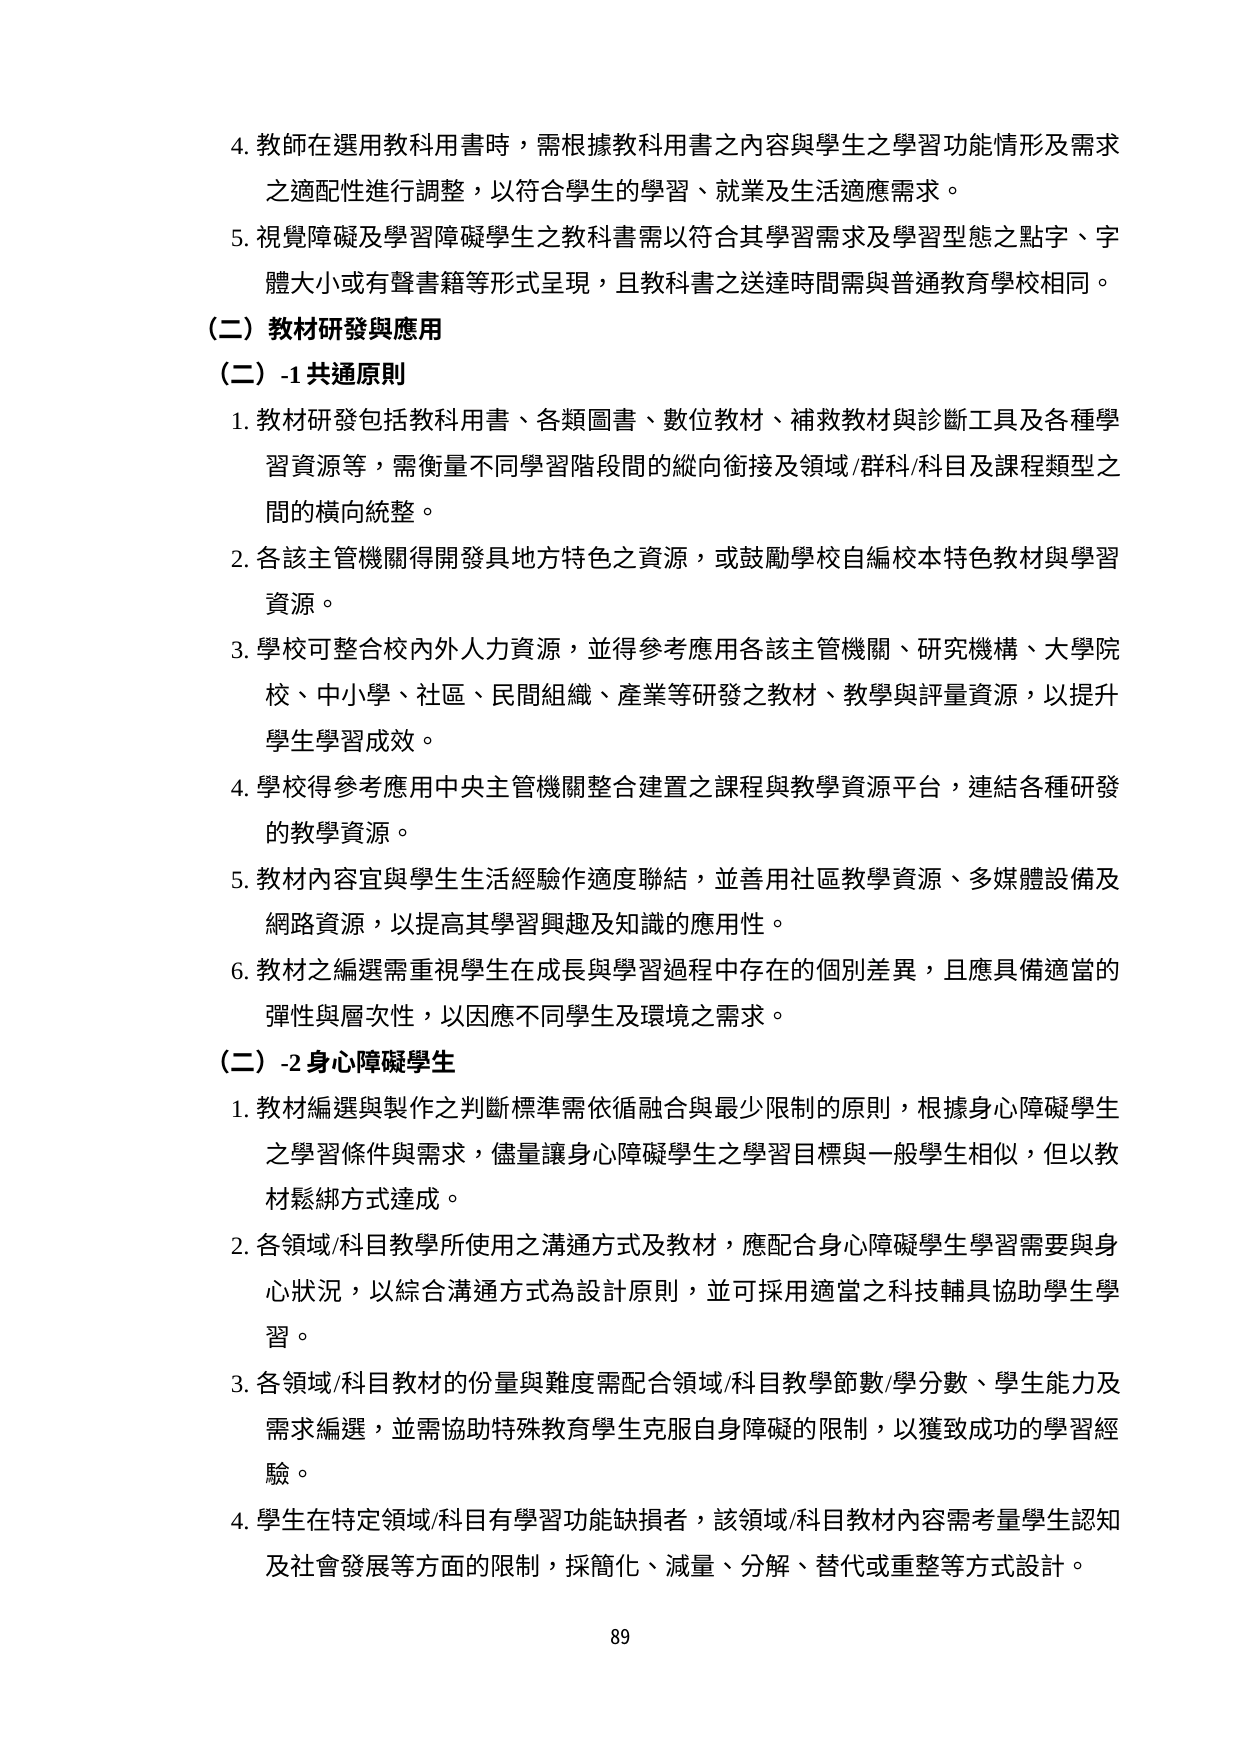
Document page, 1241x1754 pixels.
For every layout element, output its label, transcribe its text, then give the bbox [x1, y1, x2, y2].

text 3. 各領域/科目教材的份量與難度需配合領域/科目教學節數/學分數、學生能力及需求編選，並需協助特殊教育學生克服自身障礙的限制，以獲致成功的學習經驗。 [231, 1356, 1122, 1493]
text （二）教材研發與應用 [193, 301, 1122, 347]
text 2. 各領域/科目教學所使用之溝通方式及教材，應配合身心障礙學生學習需要與身心狀況，以綜合溝通方式為設計原則，並可採用適當之科技輔具協助學生學習。 [231, 1218, 1122, 1356]
text 1. 教材研發包括教科用書、各類圖書、數位教材、補救教材與診斷工具及各種學習資源等，需衡量不同學習階段間的縱向銜接及領域/群科/科目及課程類型之間的橫向統整。 [231, 393, 1122, 531]
text 2. 各該主管機關得開發具地方特色之資源，或鼓勵學校自編校本特色教材與學習資源。 [231, 531, 1122, 622]
text 1. 教材編選與製作之判斷標準需依循融合與最少限制的原則，根據身心障礙學生之學習條件與需求，儘量讓身心障礙學生之學習目標與一般學生相似，但以教材鬆綁方式達成。 [231, 1081, 1122, 1218]
text 4. 學校得參考應用中央主管機關整合建置之課程與教學資源平台，連結各種研發的教學資源。 [231, 760, 1122, 851]
text 5. 教材內容宜與學生生活經驗作適度聯結，並善用社區教學資源、多媒體設備及網路資源，以提高其學習興趣及知識的應用性。 [231, 851, 1122, 943]
text （二）-2身心障礙學生 [205, 1035, 1122, 1081]
text 4. 教師在選用教科用書時，需根據教科用書之內容與學生之學習功能情形及需求之適配性進行調整，以符合學生的學習、就業及生活適應需求。 [231, 118, 1122, 210]
text 5. 視覺障礙及學習障礙學生之教科書需以符合其學習需求及學習型態之點字、字體大小或有聲書籍等形式呈現，且教科書之送達時間需與普通教育學校相同。 [231, 210, 1122, 301]
text （二）-1共通原則 [205, 347, 1122, 393]
text 6. 教材之編選需重視學生在成長與學習過程中存在的個別差異，且應具備適當的彈性與層次性，以因應不同學生及環境之需求。 [231, 943, 1122, 1035]
text 3. 學校可整合校內外人力資源，並得參考應用各該主管機關、研究機構、大學院校、中小學、社區、民間組織、產業等研發之教材、教學與評量資源，以提升學生學習成效。 [231, 622, 1122, 760]
text 4. 學生在特定領域/科目有學習功能缺損者，該領域/科目教材內容需考量學生認知及社會發展等方面的限制，採簡化、減量、分解、替代或重整等方式設計。 [231, 1493, 1122, 1585]
